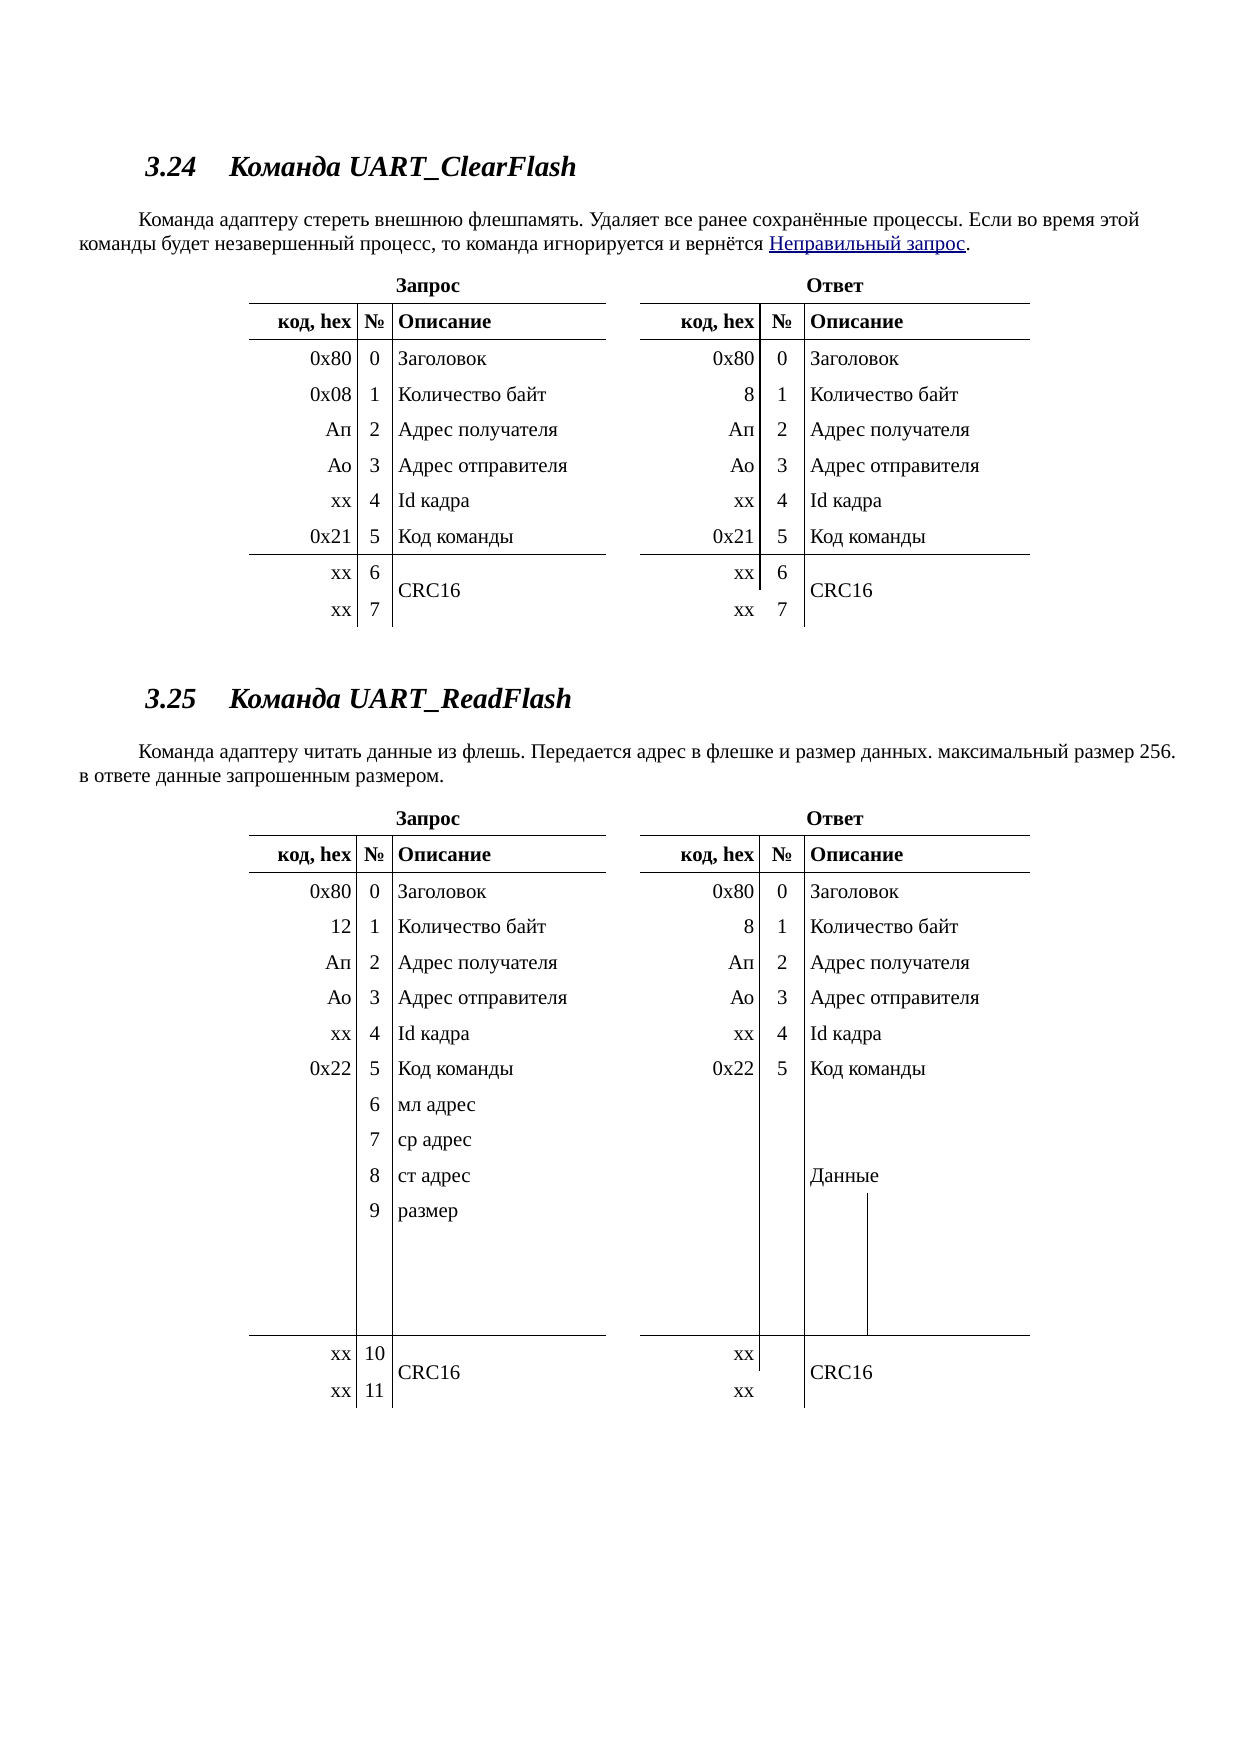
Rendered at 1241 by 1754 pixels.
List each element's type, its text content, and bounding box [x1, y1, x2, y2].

table_cell размер [393, 1193, 606, 1228]
table_cell [640, 1121, 759, 1157]
table_cell Адрес получателя [805, 411, 1029, 447]
table_cell 0x08 [249, 376, 357, 411]
table_header Ответ [640, 800, 1029, 835]
table_cell Описание [805, 836, 1029, 872]
table_cell [606, 1050, 640, 1086]
table_cell Адрес отправителя [393, 979, 606, 1015]
table_cell Заголовок [805, 340, 1029, 376]
table_cell [760, 1264, 804, 1299]
table_cell Id кадра [805, 483, 1029, 518]
table_cell [606, 590, 640, 627]
table_cell [357, 1299, 392, 1334]
table_header Ответ [640, 267, 1029, 303]
table_cell [249, 1121, 356, 1157]
table_cell 12 [249, 908, 356, 944]
table_cell Адрес отправителя [805, 979, 1029, 1015]
table_cell 1 [761, 376, 804, 411]
table_header Запрос [249, 800, 606, 835]
table_cell xx [249, 483, 357, 518]
table_cell Заголовок [805, 873, 1029, 908]
table_cell Код команды [805, 1050, 1029, 1086]
table_cell № [358, 304, 392, 339]
table_cell ст адрес [393, 1157, 606, 1192]
table_cell 0 [358, 340, 392, 376]
table_cell [868, 1193, 1029, 1334]
table_header [606, 267, 640, 303]
table_cell 1 [357, 908, 392, 944]
table_cell код, hex [249, 304, 357, 339]
table_cell [760, 1336, 804, 1371]
table_cell 5 [357, 1050, 392, 1086]
table_cell 3 [357, 979, 392, 1015]
table_cell [760, 1299, 804, 1334]
table_cell 0x80 [640, 873, 759, 908]
table_cell [760, 1121, 804, 1157]
table_cell 3 [358, 447, 392, 482]
table_cell [606, 1299, 640, 1334]
table_header Запрос [249, 267, 606, 303]
table_cell Заголовок [393, 340, 606, 376]
table_cell 7 [358, 590, 392, 627]
table_cell 4 [761, 483, 804, 518]
text Команда адаптеру стереть внешнюю флешпамять. Удаляет все ранее сохранённые процессы. Если во время этой команды будет незавершенный процесс, то команда игнорируется и вернётся Неправильный запрос. [79, 207, 1187, 255]
table_cell Данные [805, 1157, 1029, 1192]
table_cell [249, 1264, 356, 1299]
table_cell Id кадра [393, 1015, 606, 1050]
table_cell xx [249, 1371, 356, 1408]
table_cell ср адрес [393, 1121, 606, 1157]
table_cell Количество байт [805, 908, 1029, 944]
table_cell [606, 554, 640, 590]
table_cell [249, 1193, 356, 1228]
subtitle Команда UART_ClearFlash [108, 149, 1187, 182]
table_cell Ап [249, 944, 356, 979]
table_cell xx [640, 555, 759, 590]
table_cell [606, 908, 640, 944]
table_cell № [761, 304, 804, 339]
table_cell 0x80 [249, 873, 356, 908]
table_cell [606, 1371, 640, 1408]
table_cell [249, 1086, 356, 1121]
table_cell [760, 1086, 804, 1121]
table_cell xx [640, 1336, 759, 1371]
table_cell [760, 1371, 804, 1408]
table_cell 3 [760, 979, 804, 1015]
table_cell [606, 411, 640, 447]
table_cell Адрес отправителя [805, 447, 1029, 482]
table_cell [640, 1193, 759, 1228]
table_cell 3 [761, 447, 804, 482]
table_cell 0x21 [640, 518, 759, 553]
table_cell Ап [249, 411, 357, 447]
table_cell [805, 1193, 867, 1228]
table_cell мл адрес [393, 1086, 606, 1121]
table_cell Код команды [805, 518, 1029, 553]
table_cell [760, 1228, 804, 1263]
table_cell xx [249, 555, 357, 590]
table_cell Ао [640, 447, 759, 482]
table_cell Описание [393, 836, 606, 872]
table_cell Ап [640, 411, 759, 447]
table_cell [606, 376, 640, 411]
table_cell [606, 447, 640, 482]
table_cell [606, 339, 640, 376]
table_cell CRC16 [805, 555, 1029, 627]
table_cell код, hex [249, 836, 356, 872]
table_cell Код команды [393, 1050, 606, 1086]
table_cell 8 [357, 1157, 392, 1192]
table_cell № [357, 836, 392, 872]
table_cell xx [249, 1336, 356, 1371]
table_cell xx [249, 1015, 356, 1050]
table_cell 0 [357, 873, 392, 908]
table_cell Описание [805, 304, 1029, 339]
table_cell 4 [760, 1015, 804, 1050]
table_cell 10 [357, 1336, 392, 1371]
subtitle Команда UART_ReadFlash [108, 681, 1187, 715]
table_cell 1 [358, 376, 392, 411]
table_cell [393, 1264, 606, 1299]
table_cell CRC16 [393, 1336, 606, 1408]
table_cell [357, 1228, 392, 1263]
table_cell Количество байт [393, 376, 606, 411]
table_cell [606, 1015, 640, 1050]
table_cell [606, 1157, 640, 1192]
table_cell 6 [357, 1086, 392, 1121]
table_cell [606, 835, 640, 872]
table_cell 0x80 [249, 340, 357, 376]
table_cell 1 [760, 908, 804, 944]
table_cell 0 [761, 340, 804, 376]
table_cell [606, 1086, 640, 1121]
table_cell xx [640, 1371, 760, 1408]
table_cell xx [640, 1015, 759, 1050]
table_cell [606, 872, 640, 908]
table_cell xx [640, 590, 760, 627]
text Команда адаптеру читать данные из флешь. Передается адрес в флешке и размер данных. максимальный размер 256. в ответе данные запрошенным размером. [79, 739, 1187, 787]
table_cell Адрес получателя [393, 944, 606, 979]
table_cell [393, 1228, 606, 1263]
table_cell Описание [393, 304, 606, 339]
table_cell Количество байт [805, 376, 1029, 411]
table_cell [805, 1264, 867, 1299]
table_cell [606, 1121, 640, 1157]
table_cell [606, 1228, 640, 1263]
table_cell 4 [358, 483, 392, 518]
table_cell [357, 1264, 392, 1299]
table_cell [805, 1121, 1029, 1157]
table_cell 7 [357, 1121, 392, 1157]
table_cell [760, 1193, 804, 1228]
table_cell 2 [761, 411, 804, 447]
table_cell [606, 1335, 640, 1371]
table_cell xx [640, 483, 759, 518]
table_cell 9 [357, 1193, 392, 1228]
table_cell [606, 518, 640, 553]
table_cell [249, 1228, 356, 1263]
table_cell Id кадра [393, 483, 606, 518]
table_cell Количество байт [393, 908, 606, 944]
table_cell Ао [640, 979, 759, 1015]
table_header [606, 800, 640, 835]
table_cell 4 [357, 1015, 392, 1050]
table_cell 0 [760, 873, 804, 908]
table_cell [760, 1157, 804, 1192]
table_cell xx [249, 590, 357, 627]
table_cell [640, 1086, 759, 1121]
table_cell [606, 979, 640, 1015]
table_cell [249, 1157, 356, 1192]
table_cell [640, 1299, 759, 1334]
table_cell CRC16 [805, 1336, 1029, 1408]
table_cell Ао [249, 979, 356, 1015]
table_cell [606, 944, 640, 979]
table_cell 0x22 [249, 1050, 356, 1086]
table_cell 8 [640, 908, 759, 944]
table_cell [640, 1264, 759, 1299]
table_cell Ао [249, 447, 357, 482]
table_cell [606, 303, 640, 339]
table_cell 2 [358, 411, 392, 447]
table_cell [606, 483, 640, 518]
table_cell [606, 1193, 640, 1228]
table_cell 2 [760, 944, 804, 979]
table_cell [640, 1228, 759, 1263]
table_cell 6 [358, 555, 392, 590]
table_cell № [760, 836, 804, 872]
table_cell 2 [357, 944, 392, 979]
table_cell 5 [760, 1050, 804, 1086]
table_cell 0x80 [640, 340, 759, 376]
table_cell [805, 1086, 1029, 1121]
table_cell 5 [761, 518, 804, 553]
table_cell код, hex [640, 836, 759, 872]
table_cell Адрес получателя [805, 944, 1029, 979]
table_cell Адрес получателя [393, 411, 606, 447]
table_cell 8 [640, 376, 759, 411]
table_cell CRC16 [393, 555, 606, 627]
table_cell [606, 1264, 640, 1299]
table_cell 0x22 [640, 1050, 759, 1086]
table_cell Id кадра [805, 1015, 1029, 1050]
table_cell [805, 1299, 867, 1334]
table_cell 6 [761, 555, 804, 590]
table_cell [249, 1299, 356, 1334]
table_cell 5 [358, 518, 392, 553]
table_cell Заголовок [393, 873, 606, 908]
table_cell [805, 1228, 867, 1263]
table_cell [640, 1157, 759, 1192]
table_cell 11 [357, 1371, 392, 1408]
table_cell [393, 1299, 606, 1334]
table_cell 7 [760, 590, 804, 627]
table_cell Код команды [393, 518, 606, 553]
table_cell код, hex [640, 304, 759, 339]
table_cell Ап [640, 944, 759, 979]
table_cell Адрес отправителя [393, 447, 606, 482]
table_cell 0x21 [249, 518, 357, 553]
